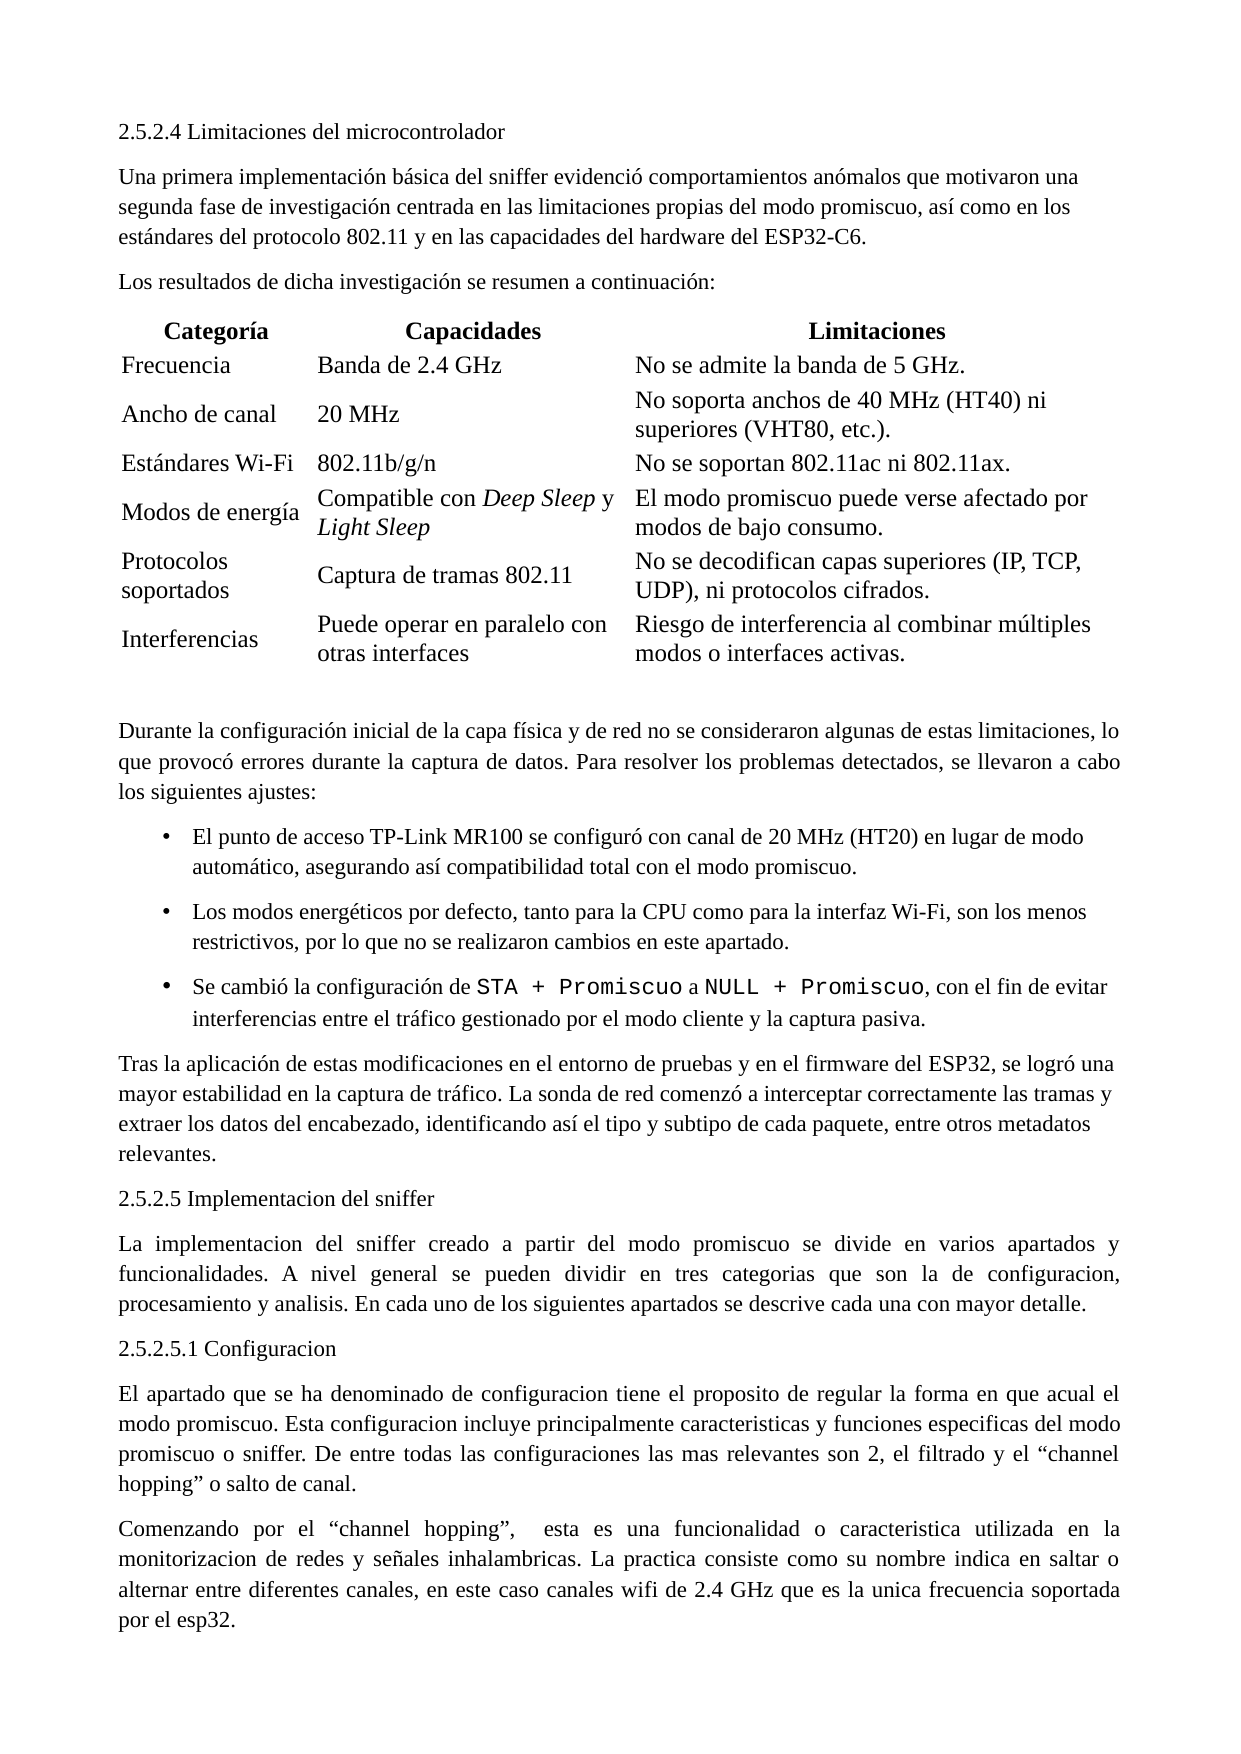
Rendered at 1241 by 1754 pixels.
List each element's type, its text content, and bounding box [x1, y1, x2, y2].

table_cell 20 MHz [314, 382, 632, 445]
table_cell Frecuencia [118, 348, 314, 382]
text Los resultados de dicha investigación se resumen a continuación: [118, 268, 1122, 294]
table_cell Estándares Wi-Fi [118, 445, 314, 480]
list Los modos energéticos por defecto, tanto para la CPU como para la interfaz Wi-Fi, son los menos restrictivos, por lo que no se realizaron cambios en este apartado. [162, 898, 1122, 954]
text Comenzando por el “channel hopping”, esta es una funcionalidad o caracteristica utilizada en la monitorizacion de redes y señales inhalambricas. La practica consiste como su nombre indica en saltar o alternar entre diferentes canales, en este caso canales wifi de 2.4 GHz que es la unica frecuencia soportada por el esp32. [118, 1515, 1122, 1632]
list Se cambió la configuración de STA + Promiscuo a NULL + Promiscuo, con el fin de evitar interferencias entre el tráfico gestionado por el modo cliente y la captura pasiva. [162, 973, 1122, 1031]
table_cell Compatible con Deep Sleep y Light Sleep [314, 480, 632, 543]
list El punto de acceso TP-Link MR100 se configuró con canal de 20 MHz (HT20) en lugar de modo automático, asegurando así compatibilidad total con el modo promiscuo. [162, 823, 1122, 879]
table_cell No soporta anchos de 40 MHz (HT40) ni superiores (VHT80, etc.). [632, 382, 1122, 445]
text El apartado que se ha denominado de configuracion tiene el proposito de regular la forma en que acual el modo promiscuo. Esta configuracion incluye principalmente caracteristicas y funciones especificas del modo promiscuo o sniffer. De entre todas las configuraciones las mas relevantes son 2, el filtrado y el “channel hopping” o salto de canal. [118, 1380, 1122, 1497]
table_header Limitaciones [632, 313, 1122, 347]
table_cell Protocolos soportados [118, 543, 314, 607]
text La implementacion del sniffer creado a partir del modo promiscuo se divide en varios apartados y funcionalidades. A nivel general se pueden dividir en tres categorias que son la de configuracion, procesamiento y analisis. En cada uno de los siguientes apartados se descrive cada una con mayor detalle. [118, 1230, 1122, 1317]
table_cell Puede operar en paralelo con otras interfaces [314, 607, 632, 670]
table_header Categoría [118, 313, 314, 347]
table_cell No se decodifican capas superiores (IP, TCP, UDP), ni protocolos cifrados. [632, 543, 1122, 607]
table_cell No se admite la banda de 5 GHz. [632, 348, 1122, 382]
text 2.5.2.4 Limitaciones del microcontrolador [118, 118, 1122, 144]
text Tras la aplicación de estas modificaciones en el entorno de pruebas y en el firmware del ESP32, se logró una mayor estabilidad en la captura de tráfico. La sonda de red comenzó a interceptar correctamente las tramas y extraer los datos del encabezado, identificando así el tipo y subtipo de cada paquete, entre otros metadatos relevantes. [118, 1050, 1122, 1167]
text Una primera implementación básica del sniffer evidenció comportamientos anómalos que motivaron una segunda fase de investigación centrada en las limitaciones propias del modo promiscuo, así como en los estándares del protocolo 802.11 y en las capacidades del hardware del ESP32-C6. [118, 163, 1122, 250]
table_cell Ancho de canal [118, 382, 314, 445]
table_cell Modos de energía [118, 480, 314, 543]
text 2.5.2.5 Implementacion del sniffer [118, 1185, 1122, 1211]
text Durante la configuración inicial de la capa física y de red no se consideraron algunas de estas limitaciones, lo que provocó errores durante la captura de datos. Para resolver los problemas detectados, se llevaron a cabo los siguientes ajustes: [118, 718, 1122, 804]
table_cell No se soportan 802.11ac ni 802.11ax. [632, 445, 1122, 480]
text 2.5.2.5.1 Configuracion [118, 1335, 1122, 1361]
table_cell Captura de tramas 802.11 [314, 543, 632, 607]
table_cell Banda de 2.4 GHz [314, 348, 632, 382]
table_cell Riesgo de interferencia al combinar múltiples modos o interfaces activas. [632, 607, 1122, 670]
table_cell Interferencias [118, 607, 314, 670]
table_cell 802.11b/g/n [314, 445, 632, 480]
table_header Capacidades [314, 313, 632, 347]
table_cell El modo promiscuo puede verse afectado por modos de bajo consumo. [632, 480, 1122, 543]
